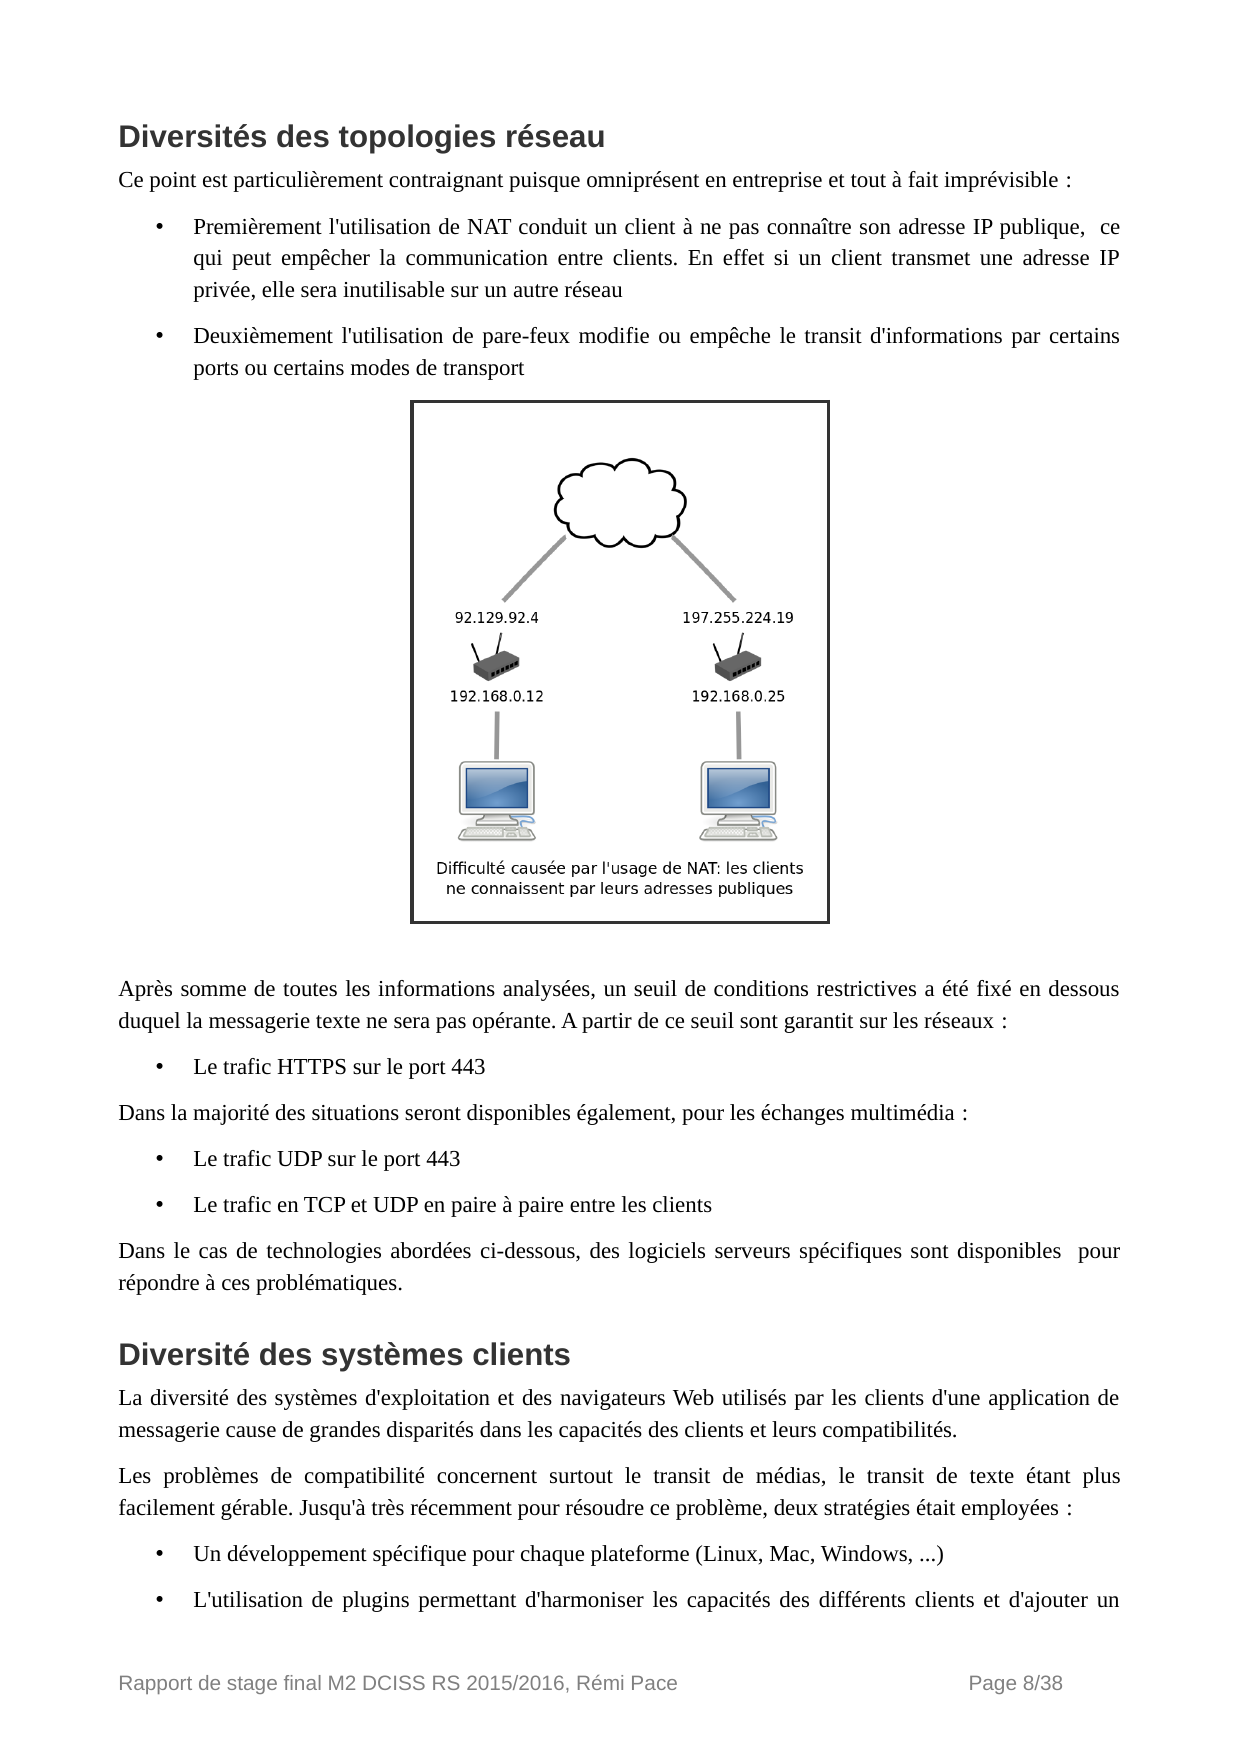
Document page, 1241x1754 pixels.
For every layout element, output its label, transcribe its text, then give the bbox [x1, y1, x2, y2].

text Après somme de toutes les informations analysées, un seuil de conditions restrictives a été fixé en dessous duquel la messagerie texte ne sera pas opérante. A partir de ce seuil sont garantit sur les réseaux : [118, 975, 1122, 1033]
picture [437, 426, 803, 897]
text Les problèmes de compatibilité concernent surtout le transit de médias, le transit de texte étant plus facilement gérable. Jusqu'à très récemment pour résoudre ce problème, deux stratégies était employées : [118, 1462, 1122, 1520]
list Le trafic en TCP et UDP en paire à paire entre les clients [156, 1191, 1122, 1218]
text Ce point est particulièrement contraignant puisque omniprésent en entreprise et tout à fait imprévisible : [118, 167, 1122, 193]
subtitle Diversités des topologies réseau [118, 118, 1122, 154]
subtitle Diversité des systèmes clients [118, 1336, 1122, 1372]
text Dans la majorité des situations seront disponibles également, pour les échanges multimédia : [118, 1099, 1122, 1125]
list Un développement spécifique pour chaque plateforme (Linux, Mac, Windows, ...) [156, 1540, 1122, 1566]
list L'utilisation de plugins permettant d'harmoniser les capacités des différents clients et d'ajouter un [156, 1586, 1122, 1612]
list Le trafic HTTPS sur le port 443 [156, 1053, 1122, 1079]
list Deuxièmement l'utilisation de pare-feux modifie ou empêche le transit d'informations par certains ports ou certains modes de transport [156, 322, 1122, 380]
text La diversité des systèmes d'exploitation et des navigateurs Web utilisés par les clients d'une application de messagerie cause de grandes disparités dans les capacités des clients et leurs compatibilités. [118, 1384, 1122, 1442]
text Dans le cas de technologies abordées ci-dessous, des logiciels serveurs spécifiques sont disponibles pour répondre à ces problématiques. [118, 1237, 1122, 1295]
list Le trafic UDP sur le port 443 [156, 1145, 1122, 1171]
list Premièrement l'utilisation de NAT conduit un client à ne pas connaître son adresse IP publique, ce qui peut empêcher la communication entre clients. En effet si un client transmet une adresse IP privée, elle sera inutilisable sur un autre réseau [156, 213, 1122, 302]
